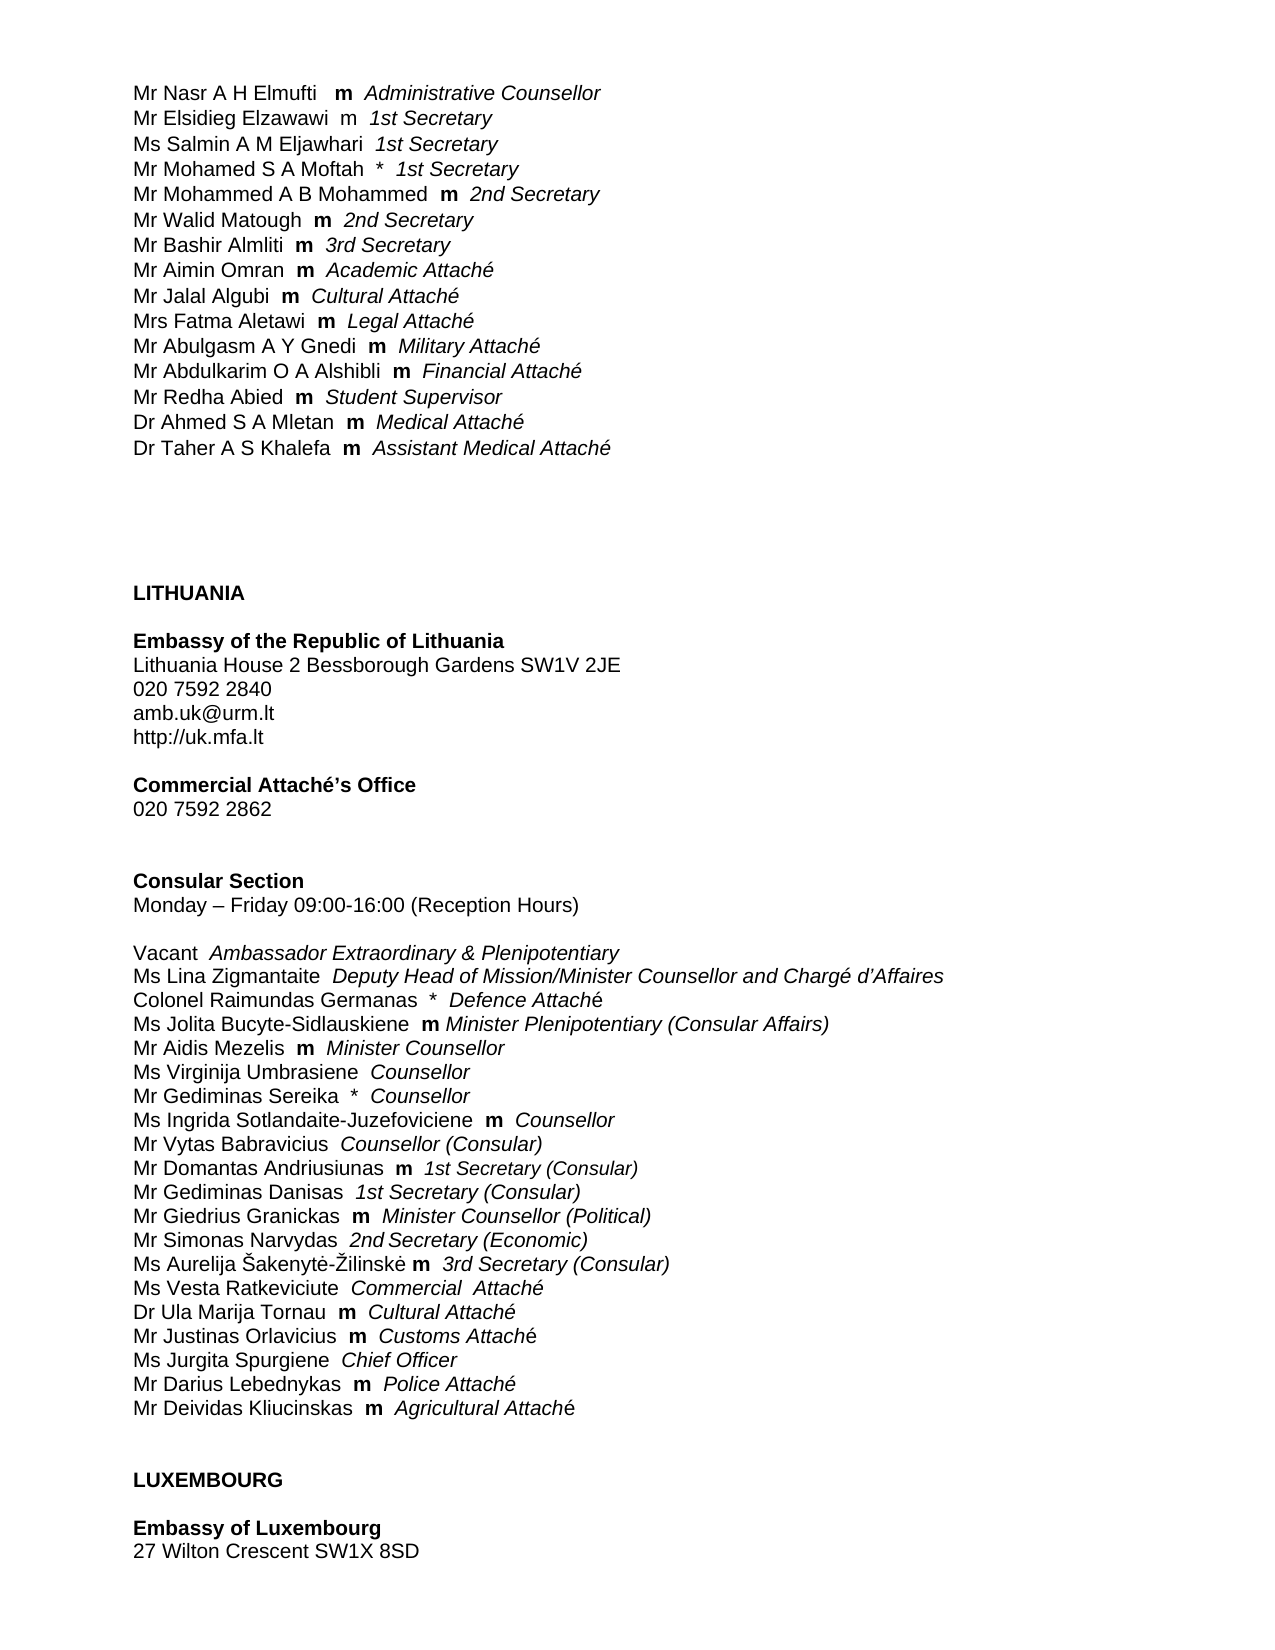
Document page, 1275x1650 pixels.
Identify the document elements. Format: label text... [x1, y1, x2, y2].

text Ms Salmin A M Eljawhari 1st Secretary [133, 132, 1181, 156]
text Mr Gediminas Danisas 1st Secretary (Consular) [133, 1180, 1181, 1204]
text Mr Darius Lebednykas m Police Attaché [133, 1372, 1181, 1396]
text Consular Section [133, 868, 1181, 892]
text Mr Walid Matough m 2nd Secretary [133, 207, 1181, 231]
text Mr Justinas Orlavicius m Customs Attaché [133, 1324, 1181, 1348]
text Ms Jolita Bucyte-Sidlauskiene m Minister Plenipotentiary (Consular Affairs) [133, 1012, 1181, 1036]
text Mr Aimin Omran m Academic Attaché [133, 258, 1181, 282]
text Mr Deividas Kliucinskas m Agricultural Attaché [133, 1396, 1181, 1419]
text Dr Taher A S Khalefa m Assistant Medical Attaché [133, 435, 1181, 459]
text Mr Elsidieg Elzawawi m 1st Secretary [133, 106, 1181, 130]
text Mr Bashir Almliti m 3rd Secretary [133, 233, 1181, 257]
text Mr Redha Abied m Student Supervisor [133, 385, 1181, 409]
text Ms Ingrida Sotlandaite-Juzefoviciene m Counsellor [133, 1108, 1181, 1132]
text Dr Ahmed S A Mletan m Medical Attaché [133, 410, 1181, 434]
text Mr Vytas Babravicius Counsellor (Consular) [133, 1132, 1181, 1156]
text Vacant Ambassador Extraordinary & Plenipotentiary [133, 940, 1181, 964]
text 020 7592 2840 [133, 677, 1181, 701]
text Ms Vesta Ratkeviciute Commercial Attaché [133, 1276, 1181, 1300]
text Mr Giedrius Granickas m Minister Counsellor (Political) [133, 1204, 1181, 1228]
text Mr Gediminas Sereika * Counsellor [133, 1084, 1181, 1108]
subtitle LITHUANIA [133, 581, 1181, 605]
text Mr Abdulkarim O A Alshibli m Financial Attaché [133, 359, 1181, 383]
text Mr Aidis Mezelis m Minister Counsellor [133, 1036, 1181, 1060]
text Mr Mohamed S A Moftah * 1st Secretary [133, 157, 1181, 181]
text Ms Jurgita Spurgiene Chief Officer [133, 1348, 1181, 1372]
text 27 Wilton Crescent SW1X 8SD [133, 1539, 1181, 1563]
text amb.uk@urm.lt [133, 701, 1181, 725]
text Mr Mohammed A B Mohammed m 2nd Secretary [133, 182, 1181, 206]
text Embassy of the Republic of Lithuania [133, 629, 1181, 653]
text Ms Virginija Umbrasiene Counsellor [133, 1060, 1181, 1084]
text Mr Nasr A H Elmufti m Administrative Counsellor [133, 81, 1181, 105]
text Dr Ula Marija Tornau m Cultural Attaché [133, 1300, 1181, 1324]
text Mr Simonas Narvydas 2nd Secretary (Economic) [133, 1228, 1181, 1252]
text Commercial Attaché’s Office [133, 773, 1181, 797]
text Colonel Raimundas Germanas * Defence Attaché [133, 988, 1181, 1012]
text Embassy of Luxembourg [133, 1515, 1181, 1539]
text Mr Abulgasm A Y Gnedi m Military Attaché [133, 334, 1181, 358]
text Ms Aurelija Šakenytė-Žilinskė m 3rd Secretary (Consular) [133, 1252, 1181, 1276]
text Lithuania House 2 Bessborough Gardens SW1V 2JE [133, 653, 1181, 677]
text Monday – Friday 09:00-16:00 (Reception Hours) [133, 892, 1181, 916]
text Mr Domantas Andriusiunas m 1st Secretary (Consular) [133, 1156, 1181, 1180]
text LUXEMBOURG [133, 1467, 1181, 1491]
text http://uk.mfa.lt [133, 725, 1181, 749]
text Mr Jalal Algubi m Cultural Attaché [133, 283, 1181, 307]
text Mrs Fatma Aletawi m Legal Attaché [133, 309, 1181, 333]
text 020 7592 2862 [133, 797, 1181, 821]
text Ms Lina Zigmantaite Deputy Head of Mission/Minister Counsellor and Chargé d’Affaires [133, 964, 1181, 988]
